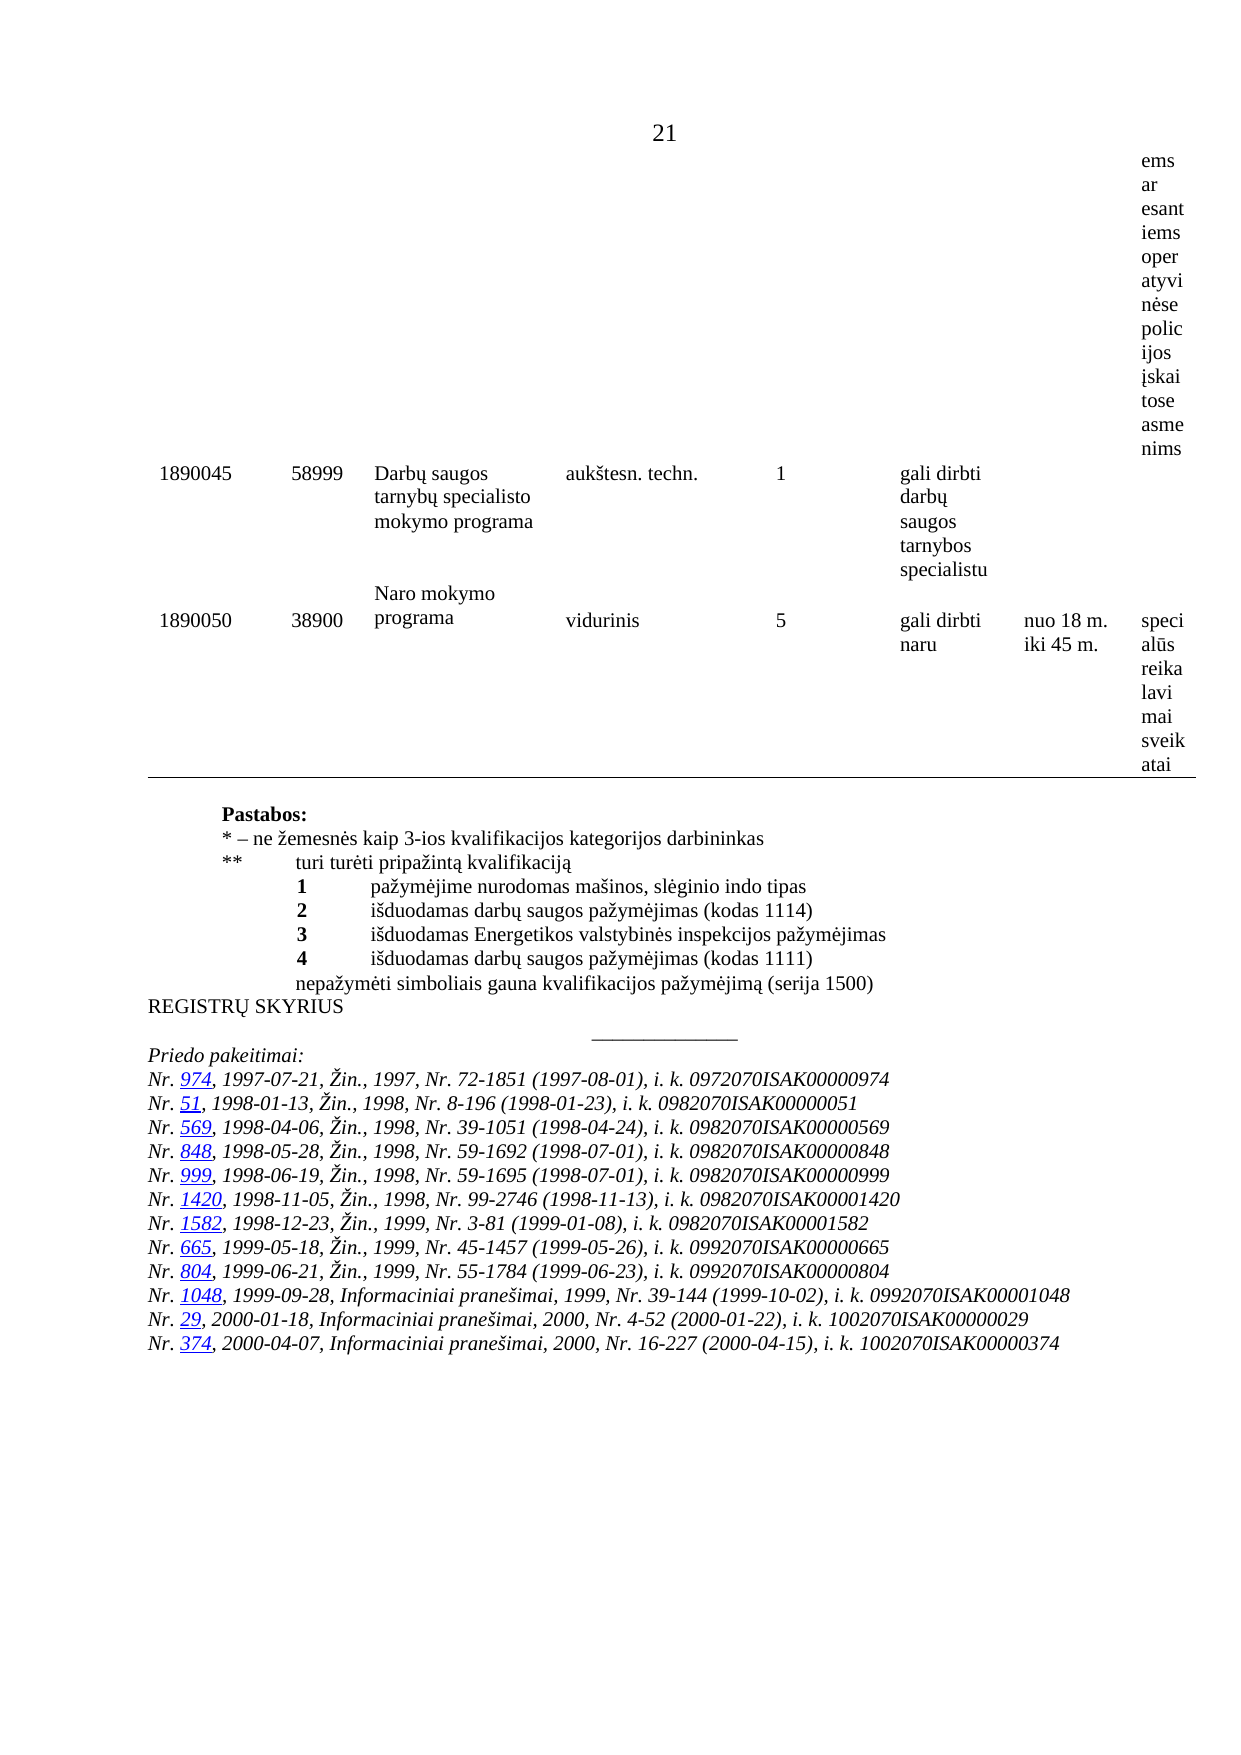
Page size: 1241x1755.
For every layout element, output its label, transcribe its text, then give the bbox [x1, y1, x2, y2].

text ** turi turėti pripažintą kvalifikaciją [148, 850, 1181, 874]
table_cell [148, 220, 280, 460]
list nepažymėti simboliais gauna kvalifikacijos pažymėjimą (serija 1500) [295, 970, 1181, 994]
text Nr. 999, 1998-06-19, Žin., 1998, Nr. 59-1695 (1998-07-01), i. k. 0982070ISAK00000999 [148, 1163, 1181, 1187]
table_cell [363, 172, 554, 196]
table_cell [148, 485, 280, 510]
table_cell 1 [764, 460, 888, 484]
list pažymėjime nurodomas mašinos, slėginio indo tipas [297, 874, 1181, 898]
table_cell gali dirbti naru [889, 606, 1013, 776]
table_cell [764, 581, 888, 606]
table_cell [280, 510, 363, 581]
text Pastabos: [148, 802, 1181, 826]
table_cell 38900 [280, 606, 363, 776]
table_cell [1130, 460, 1196, 484]
table_cell [148, 510, 280, 581]
table_cell [363, 148, 554, 172]
table_cell [1013, 460, 1130, 484]
table_cell [1013, 510, 1130, 581]
table_cell [889, 581, 1013, 606]
table_cell [554, 510, 764, 581]
table_cell nuo 18 m. iki 45 m. [1013, 606, 1130, 776]
list išduodamas Energetikos valstybinės inspekcijos pažymėjimas [297, 922, 1181, 946]
table_cell 58999 [280, 460, 363, 484]
table_cell specialūs reikalavimai sveikatai [1130, 606, 1196, 776]
table_cell [148, 196, 280, 220]
table_cell 1890050 [148, 606, 280, 776]
list išduodamas darbų saugos pažymėjimas (kodas 1111) [297, 946, 1181, 970]
text Nr. 374, 2000-04-07, Informaciniai pranešimai, 2000, Nr. 16-227 (2000-04-15), i. k. 1002070ISAK00000374 [148, 1331, 1181, 1355]
table_cell [764, 172, 888, 196]
text Registrų skyrius [148, 994, 1181, 1018]
table_cell [889, 148, 1013, 172]
text Nr. 29, 2000-01-18, Informaciniai pranešimai, 2000, Nr. 4-52 (2000-01-22), i. k. 1002070ISAK00000029 [148, 1307, 1181, 1331]
table_cell ems ar esantiems operatyvinėse policijos įskaitose asmenims [1130, 148, 1196, 460]
table_cell vidurinis [554, 606, 764, 776]
text Priedo pakeitimai: [148, 1043, 1181, 1067]
text ______________ [148, 1018, 1181, 1043]
table_cell Darbų saugos tarnybų specialisto mokymo programa Naro mokymo programa [363, 460, 554, 776]
table_cell [889, 172, 1013, 196]
table_cell [764, 148, 888, 172]
table_cell [1013, 196, 1130, 220]
table_cell [280, 148, 363, 172]
table_cell [1013, 220, 1130, 460]
table_cell [1013, 485, 1130, 510]
text Nr. 848, 1998-05-28, Žin., 1998, Nr. 59-1692 (1998-07-01), i. k. 0982070ISAK00000848 [148, 1139, 1181, 1163]
table_cell [764, 510, 888, 581]
text Nr. 665, 1999-05-18, Žin., 1999, Nr. 45-1457 (1999-05-26), i. k. 0992070ISAK00000665 [148, 1235, 1181, 1259]
table_cell aukštesn. techn. [554, 460, 764, 484]
table_cell [554, 220, 764, 460]
table_cell [889, 196, 1013, 220]
table_cell [554, 172, 764, 196]
text Nr. 51, 1998-01-13, Žin., 1998, Nr. 8-196 (1998-01-23), i. k. 0982070ISAK00000051 [148, 1091, 1181, 1115]
text Nr. 804, 1999-06-21, Žin., 1999, Nr. 55-1784 (1999-06-23), i. k. 0992070ISAK00000804 [148, 1259, 1181, 1283]
table_cell [280, 485, 363, 510]
text Nr. 1420, 1998-11-05, Žin., 1998, Nr. 99-2746 (1998-11-13), i. k. 0982070ISAK00001420 [148, 1187, 1181, 1211]
table_cell 1890045 [148, 460, 280, 484]
text Nr. 974, 1997-07-21, Žin., 1997, Nr. 72-1851 (1997-08-01), i. k. 0972070ISAK00000974 [148, 1067, 1181, 1091]
table_cell 5 [764, 606, 888, 776]
table_cell [554, 196, 764, 220]
text Nr. 1048, 1999-09-28, Informaciniai pranešimai, 1999, Nr. 39-144 (1999-10-02), i. k. 0992070ISAK00001048 [148, 1283, 1181, 1307]
text * – ne žemesnės kaip 3-ios kvalifikacijos kategorijos darbininkas [148, 826, 1181, 850]
table_cell [280, 220, 363, 460]
table_cell [1130, 581, 1196, 606]
table_cell [1130, 510, 1196, 581]
table_cell [1013, 148, 1130, 172]
text Nr. 1582, 1998-12-23, Žin., 1999, Nr. 3-81 (1999-01-08), i. k. 0982070ISAK00001582 [148, 1211, 1181, 1235]
table_cell [554, 485, 764, 510]
table_cell [363, 220, 554, 460]
table_cell [764, 220, 888, 460]
list išduodamas darbų saugos pažymėjimas (kodas 1114) [297, 898, 1181, 922]
table_cell [554, 581, 764, 606]
table_cell [148, 148, 280, 172]
table_cell [764, 196, 888, 220]
table_cell [1013, 581, 1130, 606]
table_cell [280, 196, 363, 220]
table_cell [764, 485, 888, 510]
table_cell [148, 581, 280, 606]
table_cell [280, 172, 363, 196]
table_cell [1013, 172, 1130, 196]
table_cell [889, 220, 1013, 460]
table_cell gali dirbti darbų saugos tarnybos specialistu [889, 460, 1013, 581]
table_cell [280, 581, 363, 606]
table_cell [1130, 485, 1196, 510]
table_cell [554, 148, 764, 172]
table_cell [363, 196, 554, 220]
text Nr. 569, 1998-04-06, Žin., 1998, Nr. 39-1051 (1998-04-24), i. k. 0982070ISAK00000569 [148, 1115, 1181, 1139]
table_cell [148, 172, 280, 196]
